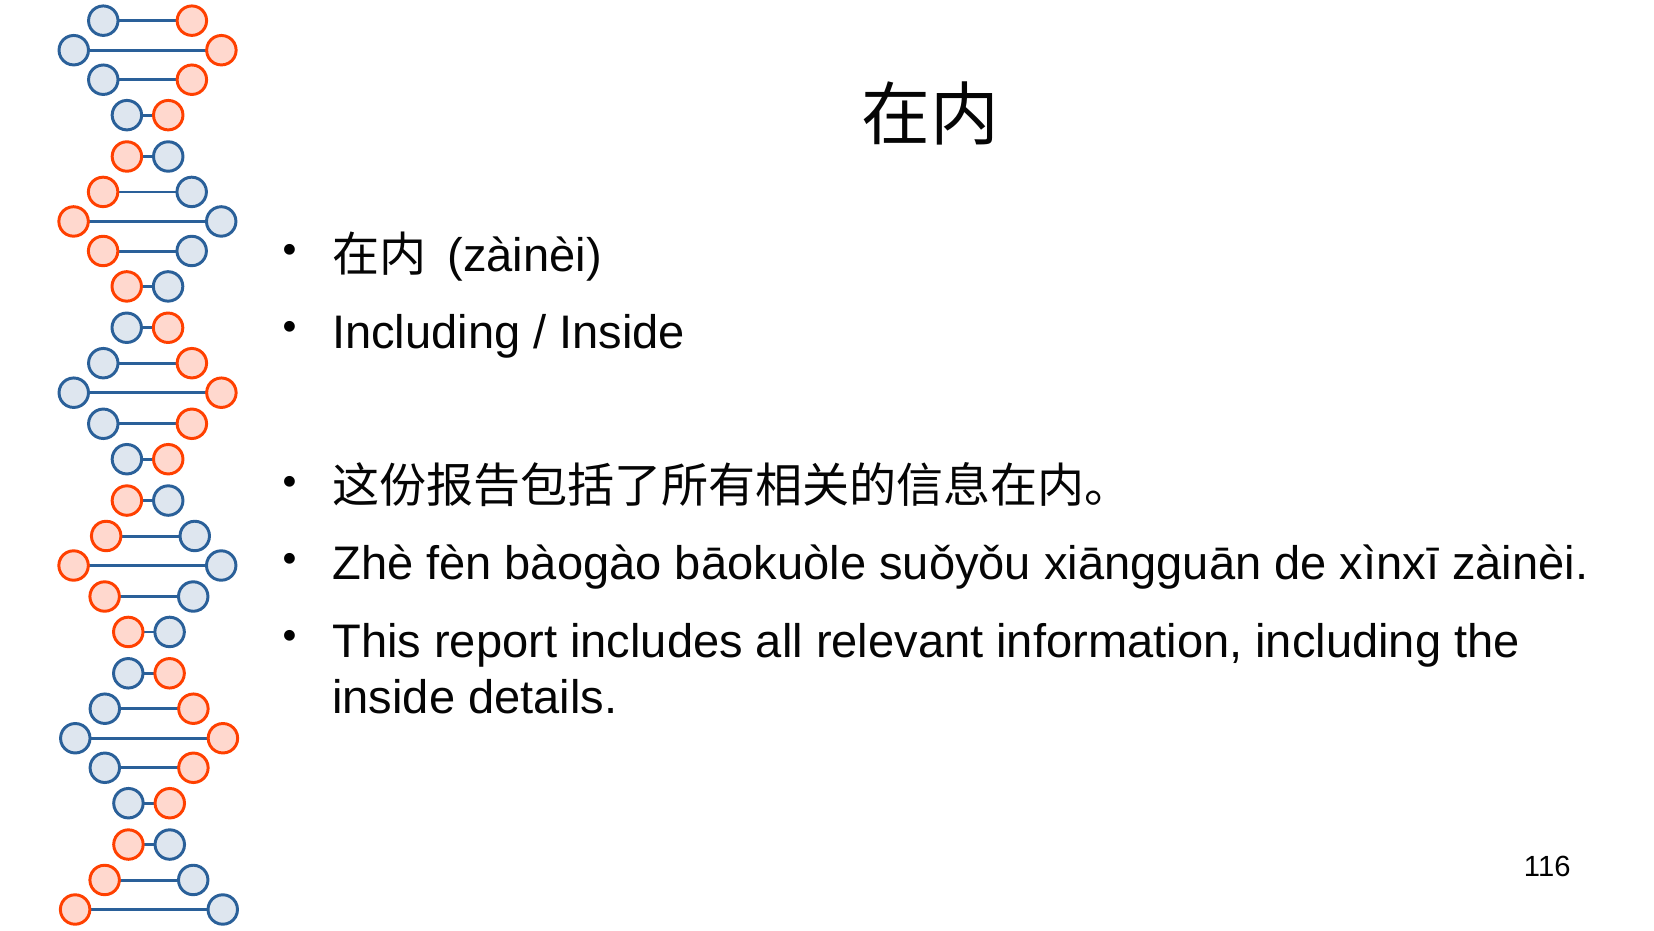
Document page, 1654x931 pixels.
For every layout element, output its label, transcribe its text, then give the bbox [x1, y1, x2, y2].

list 在内 (zàinèi) Including / Inside 这份报告包括了所有相关的信息在内。 Zhè fèn bàogào bāokuòle suǒyǒu xiāngguān de xìnxī zàinèi. This report includes all relevant information, including the inside details. [265, 224, 1595, 764]
title 在内 [265, 35, 1595, 189]
